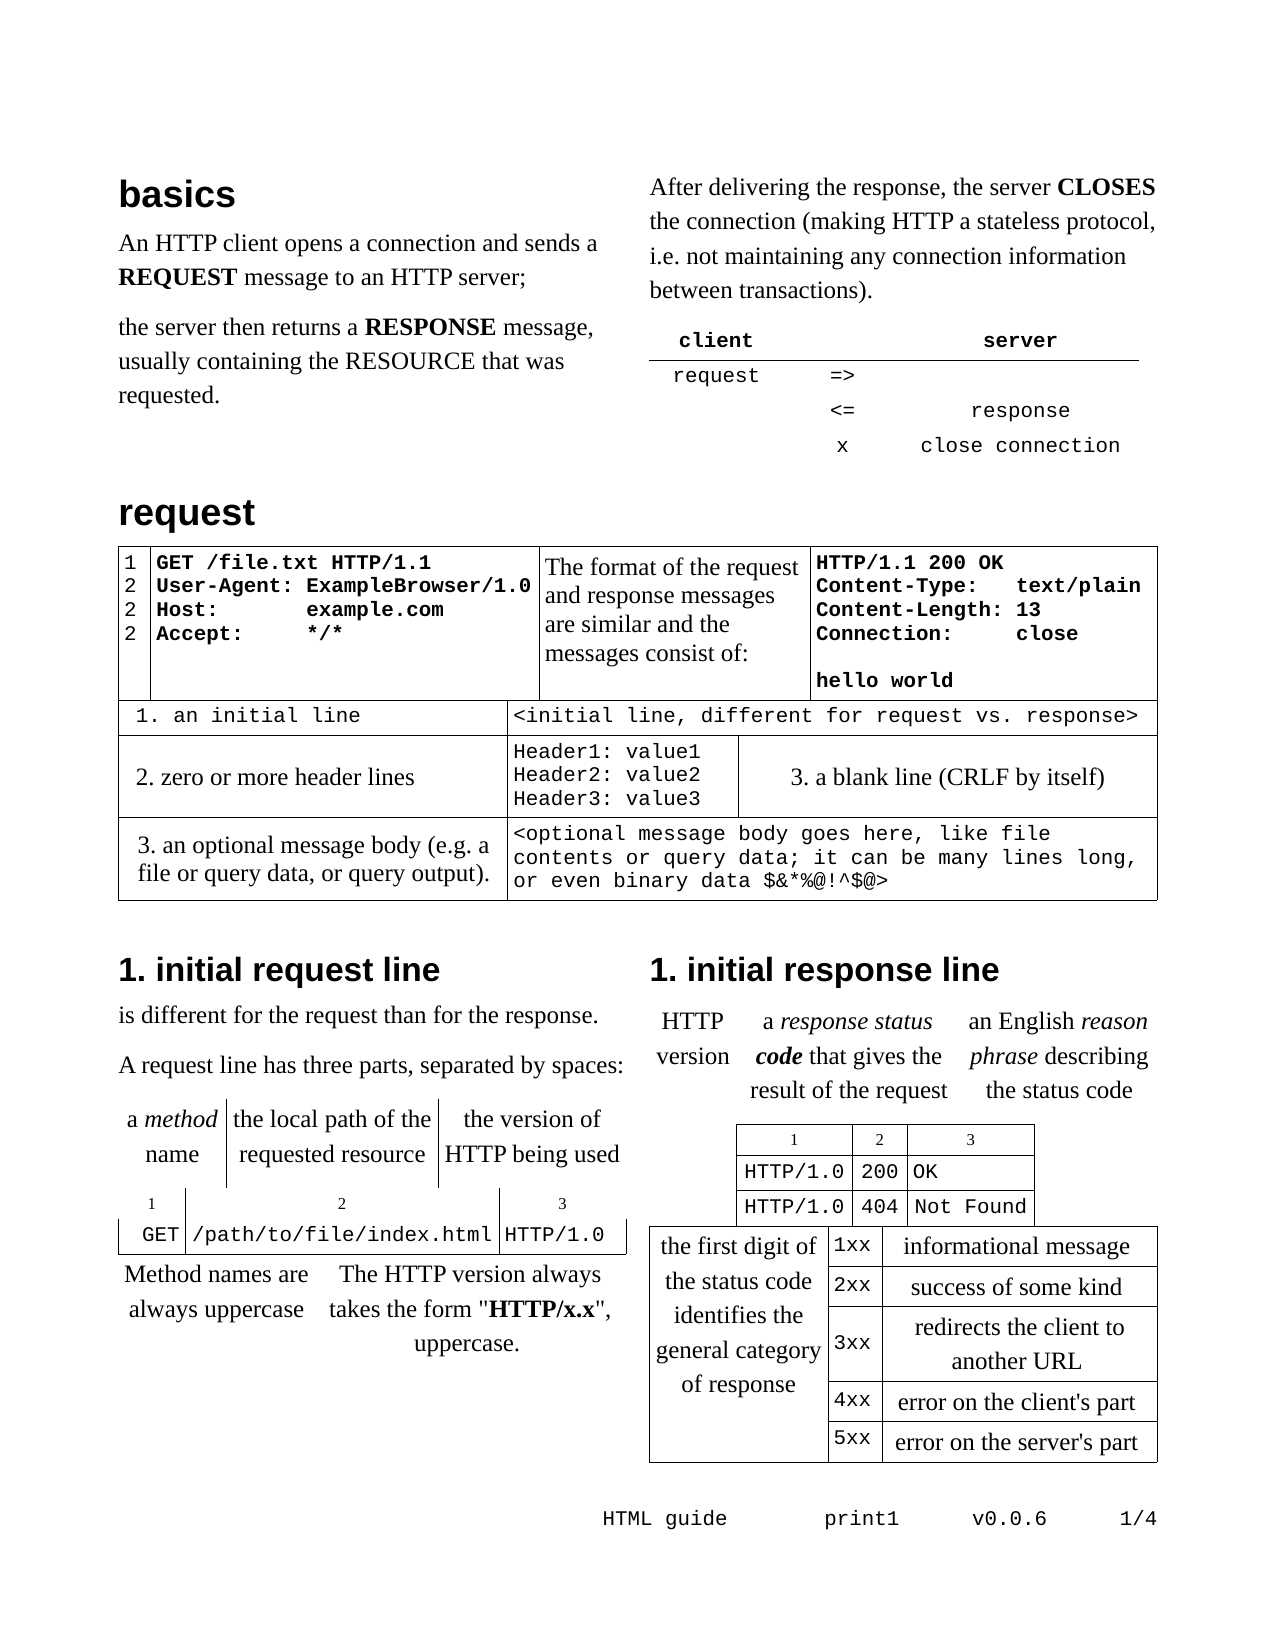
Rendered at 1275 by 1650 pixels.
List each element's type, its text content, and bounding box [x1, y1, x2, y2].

table_cell 5xx [829, 1422, 882, 1462]
table_cell GET [119, 1219, 185, 1254]
table_cell <= [783, 395, 901, 430]
table_header the version of HTTP being used [439, 1099, 626, 1188]
table_header 1 2 2 2 [119, 547, 150, 699]
table_cell redirects the client to another URL [883, 1307, 1157, 1381]
subtitle basics [118, 172, 626, 216]
table_header HTTP/1.1 200 OK Content-Type: text/plain Content-Length: 13 Connection: close hello world [811, 547, 1157, 699]
table_header HTTP version [649, 1001, 736, 1124]
table_cell Header1: value1 Header2: value2 Header3: value3 [508, 736, 738, 817]
table_header the local path of the requested resource [227, 1099, 438, 1188]
text A request line has three parts, separated by spaces: [118, 1050, 626, 1078]
table_cell [901, 361, 1139, 395]
table_cell HTTP/1.0 [737, 1191, 852, 1226]
table_cell [649, 1155, 736, 1190]
table_header an English reason phrase describing the status code [962, 1001, 1157, 1124]
text is different for the request than for the response. [118, 1001, 626, 1029]
table_cell /path/to/file/index.html [186, 1219, 499, 1254]
table_cell zero or more header lines [119, 736, 507, 817]
table_cell HTTP/1.0 [737, 1156, 852, 1190]
table_cell [649, 1190, 736, 1226]
table_cell 2xx [829, 1267, 882, 1306]
table_cell Not Found [908, 1191, 1034, 1226]
table_cell Method names are always uppercase [118, 1255, 314, 1378]
table_cell request [649, 361, 783, 395]
table_cell 1xx [829, 1227, 882, 1266]
text the server then returns a RESPONSE message, usually containing the RESOURCE that was requested. [118, 312, 626, 409]
table_cell response [901, 395, 1139, 430]
subtitle request [118, 490, 1157, 533]
table_header a method name [118, 1099, 226, 1188]
table_cell x [783, 430, 901, 465]
table_cell [649, 430, 783, 465]
table_cell 3xx [829, 1307, 882, 1381]
table_cell 4xx [829, 1382, 882, 1421]
table_header [783, 324, 901, 359]
table_cell error on the client's part [883, 1382, 1157, 1421]
table_cell => [783, 361, 901, 395]
table_header server [901, 324, 1139, 359]
table_cell [1035, 1155, 1157, 1190]
table_header GET /file.txt HTTP/1.1 User-Agent: ExampleBrowser/1.0 Host: example.com Accept: */* [151, 547, 539, 699]
table_cell OK [908, 1156, 1034, 1190]
table_cell 2 [853, 1125, 907, 1155]
table_cell 3. a blank line (CRLF by itself) [739, 736, 1157, 817]
table_cell 200 [853, 1156, 907, 1190]
table_header The format of the request and response messages are similar and the messages consist of: [540, 547, 810, 699]
table_cell 404 [853, 1191, 907, 1226]
table_cell [1035, 1124, 1157, 1155]
table_cell [649, 395, 783, 430]
table_cell The HTTP version always takes the form "HTTP/x.x", uppercase. [314, 1255, 626, 1378]
table_cell HTTP/1.0 [500, 1219, 626, 1254]
subtitle 1. initial response line [649, 949, 1157, 988]
table_cell [649, 1124, 736, 1155]
table_cell 3 [908, 1125, 1034, 1155]
table_cell 1 [118, 1188, 185, 1219]
table_cell error on the server's part [883, 1422, 1157, 1462]
table_header an initial line [119, 701, 507, 735]
table_cell 3 [500, 1188, 626, 1219]
table_cell [1035, 1190, 1157, 1226]
text An HTTP client opens a connection and sends a REQUEST message to an HTTP server; [118, 228, 626, 291]
table_header client [649, 324, 783, 359]
table_cell close connection [901, 430, 1139, 465]
subtitle 1. initial request line [118, 949, 626, 988]
table_cell 2 [186, 1188, 499, 1219]
table_header <initial line, different for request vs. response> [508, 701, 1157, 735]
table_cell 1 [737, 1125, 852, 1155]
table_cell informational message [883, 1227, 1157, 1266]
table_cell 3. an optional message body (e.g. a file or query data, or query output). [119, 818, 507, 900]
table_header a response status code that gives the result of the request [736, 1001, 962, 1124]
table_cell the first digit of the status code identifies the general category of response [650, 1227, 828, 1462]
text After delivering the response, the server CLOSES the connection (making HTTP a stateless protocol, i.e. not maintaining any connection information between transactions). [649, 172, 1157, 304]
table_cell <optional message body goes here, like file contents or query data; it can be many lines long, or even binary data $&*%@!^$@> [508, 818, 1157, 900]
table_cell success of some kind [883, 1267, 1157, 1306]
